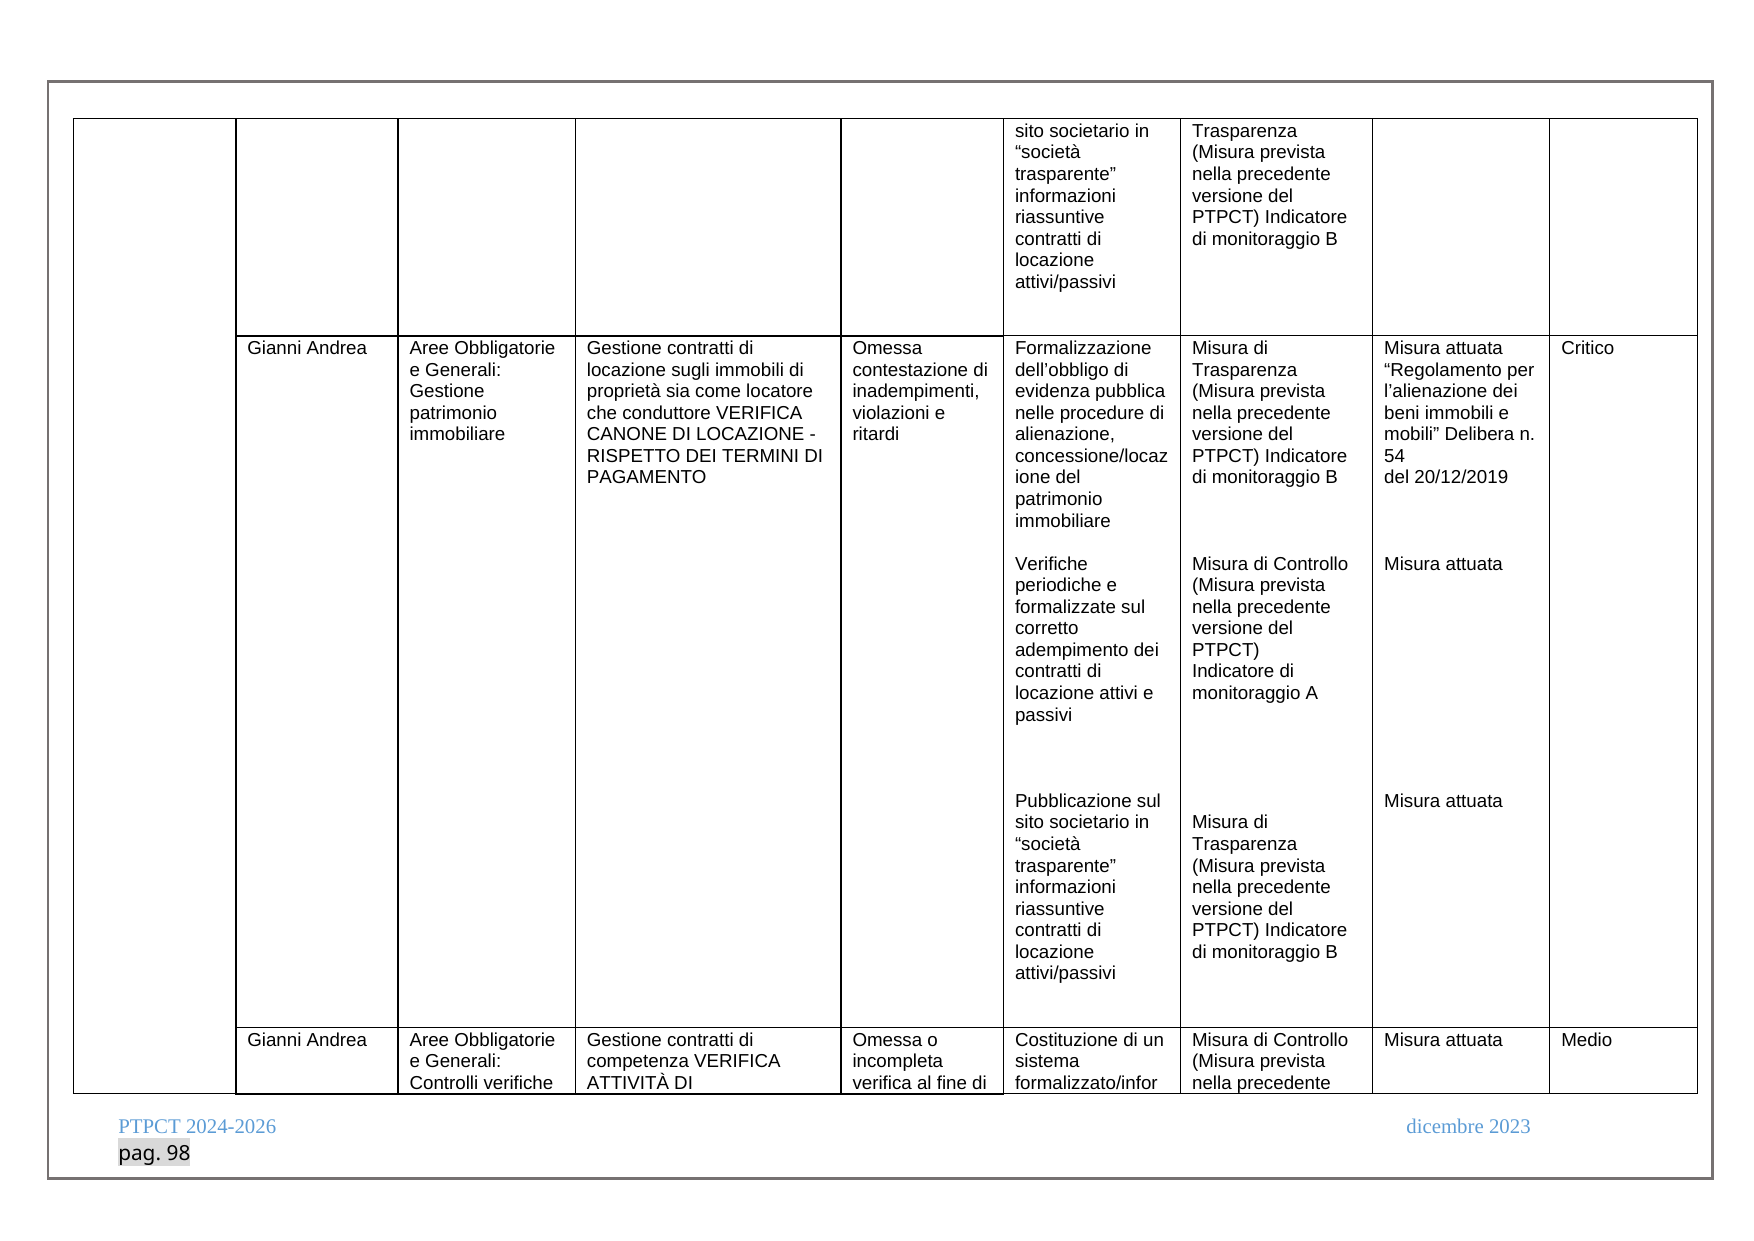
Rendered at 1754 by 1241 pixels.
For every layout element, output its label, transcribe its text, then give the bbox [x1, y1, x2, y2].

table_cell Aree Obbligatorie e Generali: Gestione patrimonio immobiliare [399, 337, 575, 1027]
table_cell Misura attuata [1373, 1028, 1549, 1093]
table_cell Aree Obbligatorie e Generali: Controlli verifiche [399, 1028, 575, 1093]
table_cell Misura di Trasparenza (Misura prevista nella precedente versione del PTPCT) Indicatore di monitoraggio B Misura di Controllo (Misura prevista nella precedente versione del PTPCT) Indicatore di monitoraggio A Misura di Trasparenza (Misura prevista nella precedente versione del PTPCT) Indicatore di monitoraggio B [1181, 336, 1372, 1027]
table_cell Omessa o incompleta verifica al fine di [842, 1028, 1003, 1093]
table_cell Critico [1550, 336, 1697, 1027]
table_cell Gianni Andrea [237, 337, 397, 1027]
table_cell Gestione contratti di competenza VERIFICA ATTIVITÀ DI [576, 1028, 840, 1093]
table_cell Gestione contratti di locazione sugli immobili di proprietà sia come locatore che conduttore VERIFICA CANONE DI LOCAZIONE - RISPETTO DEI TERMINI DI PAGAMENTO [576, 337, 840, 1027]
table_cell Misura attuata “Regolamento per l’alienazione dei beni immobili e mobili” Delibera n. 54 del 20/12/2019 Misura attuata Misura attuata [1373, 336, 1549, 1027]
table_cell [399, 119, 575, 335]
table_cell [842, 119, 1003, 335]
table_cell [576, 119, 840, 335]
table_cell Trasparenza (Misura prevista nella precedente versione del PTPCT) Indicatore di monitoraggio B [1181, 119, 1372, 335]
table_cell Misura di Controllo (Misura prevista nella precedente [1181, 1028, 1372, 1093]
table_cell Medio [1550, 1028, 1697, 1093]
table_cell [1373, 119, 1549, 335]
table_cell sito societario in “società trasparente” informazioni riassuntive contratti di locazione attivi/passivi [1004, 119, 1180, 335]
table_cell [1550, 119, 1697, 335]
table_cell Costituzione di un sistema formalizzato/infor [1004, 1028, 1180, 1093]
table_cell Gianni Andrea [237, 1028, 397, 1093]
table_cell Formalizzazione dell’obbligo di evidenza pubblica nelle procedure di alienazione, concessione/locazione del patrimonio immobiliare Verifiche periodiche e formalizzate sul corretto adempimento dei contratti di locazione attivi e passivi Pubblicazione sul sito societario in “società trasparente” informazioni riassuntive contratti di locazione attivi/passivi [1004, 336, 1180, 1027]
table_cell [237, 119, 397, 335]
table_cell [74, 119, 235, 1093]
table_cell Omessa contestazione di inadempimenti, violazioni e ritardi [842, 337, 1003, 1027]
